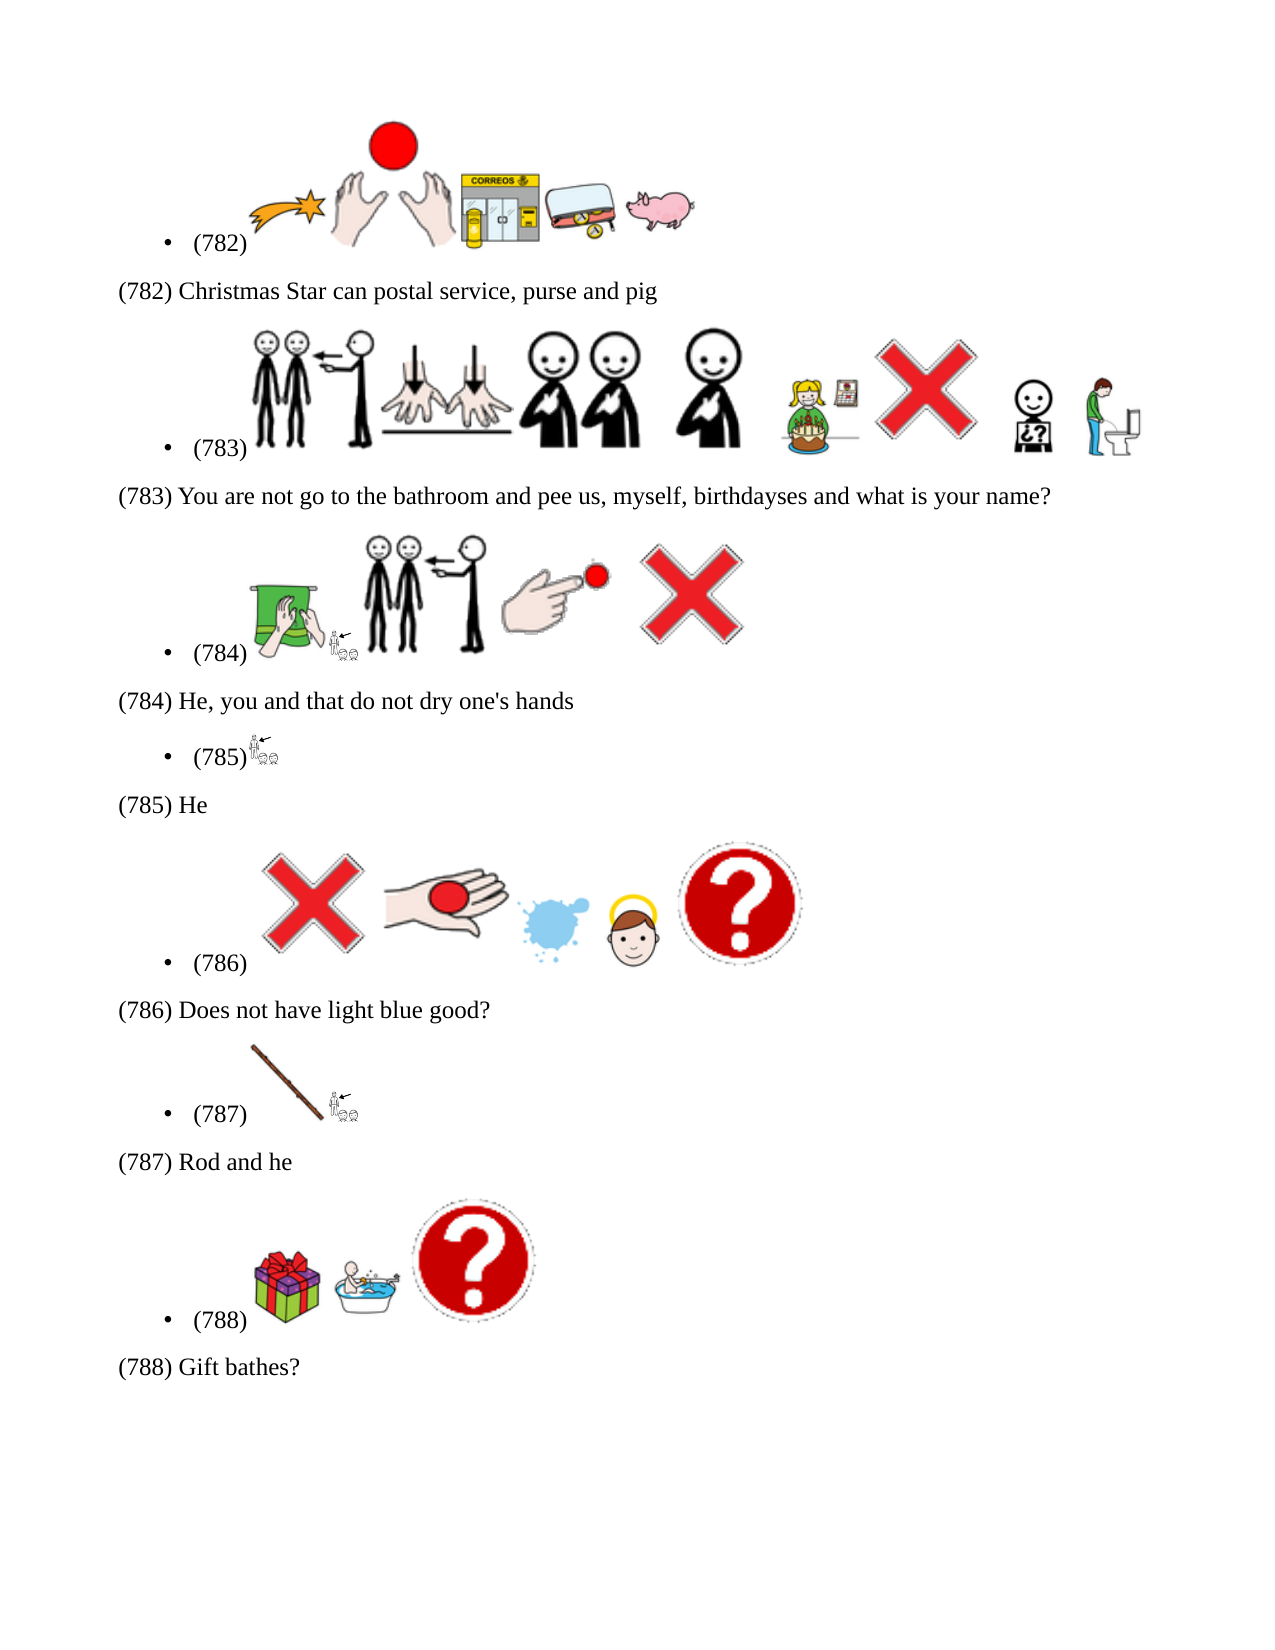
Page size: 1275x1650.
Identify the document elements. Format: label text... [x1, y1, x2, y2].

list (783) [164, 323, 1157, 462]
text (782) Christmas Star can postal service, purse and pig [118, 276, 1157, 304]
list (784) [164, 528, 1157, 667]
text (783) You are not go to the bathroom and pee us, myself, birthdayses and what is your name? [118, 481, 1157, 510]
picture [247, 837, 808, 971]
picture [247, 1194, 541, 1328]
text (785) He [118, 790, 1157, 819]
list (782) [164, 118, 1157, 257]
list (788) [164, 1195, 1157, 1333]
text (788) Gift bathes? [118, 1352, 1157, 1381]
picture [247, 118, 701, 252]
list (787) [164, 1043, 1157, 1128]
text (787) Rod and he [118, 1147, 1157, 1176]
list (786) [164, 838, 1157, 976]
picture [247, 323, 1154, 457]
picture [247, 1042, 360, 1123]
list (785) [164, 734, 1157, 771]
text (784) He, you and that do not dry one's hands [118, 686, 1157, 715]
picture [247, 733, 280, 766]
text (786) Does not have light blue good? [118, 995, 1157, 1024]
picture [247, 528, 760, 662]
